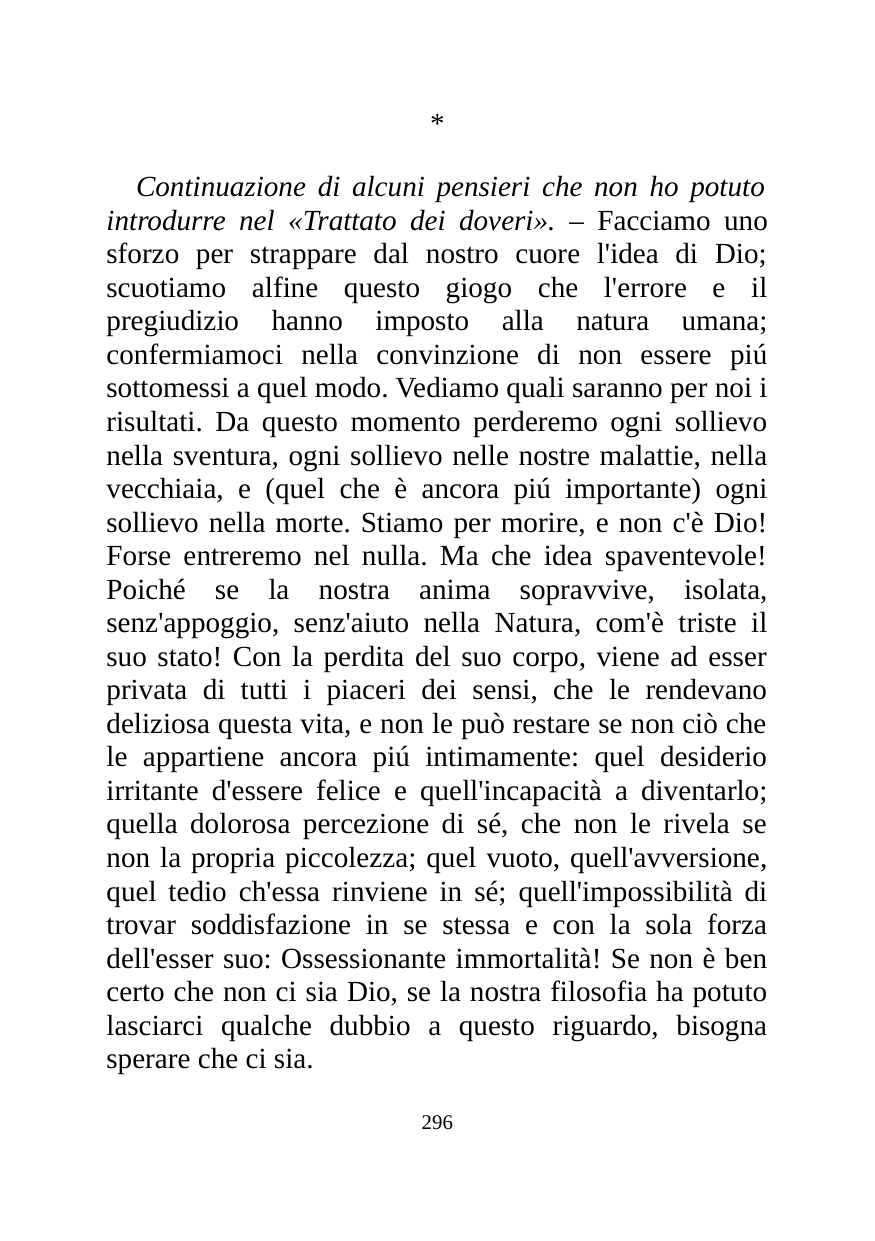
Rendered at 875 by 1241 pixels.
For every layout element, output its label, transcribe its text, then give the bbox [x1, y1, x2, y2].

text Continuazione di alcuni pensieri che non ho potuto introdurre nel «Trattato dei doveri». – Facciamo uno sforzo per strappare dal nostro cuore l'idea di Dio; scuotiamo alfine questo giogo che l'errore e il pregiudizio hanno imposto alla natura umana; confermiamoci nella convinzione di non essere piú sottomessi a quel modo. Vediamo quali saranno per noi i risultati. Da questo momento perderemo ogni sollievo nella sventura, ogni sollievo nelle nostre malattie, nella vecchiaia, e (quel che è ancora piú importante) ogni sollievo nella morte. Stiamo per morire, e non c'è Dio! Forse entreremo nel nulla. Ma che idea spaventevole! Poiché se la nostra anima sopravvive, isolata, senz'appoggio, senz'aiuto nella Natura, com'è triste il suo stato! Con la perdita del suo corpo, viene ad esser privata di tutti i piaceri dei sensi, che le rendevano deliziosa questa vita, e non le può restare se non ciò che le appartiene ancora piú intimamente: quel desiderio irritante d'essere felice e quell'incapacità a diventarlo; quella dolorosa percezione di sé, che non le rivela se non la propria piccolezza; quel vuoto, quell'avversione, quel tedio ch'essa rinviene in sé; quell'impossibilità di trovar soddisfazione in se stessa e con la sola forza dell'esser suo: Ossessionante immortalità! Se non è ben certo che non ci sia Dio, se la nostra filosofia ha potuto lasciarci qualche dubbio a questo riguardo, bisogna sperare che ci sia. [106, 169, 768, 1075]
text * [106, 106, 768, 140]
